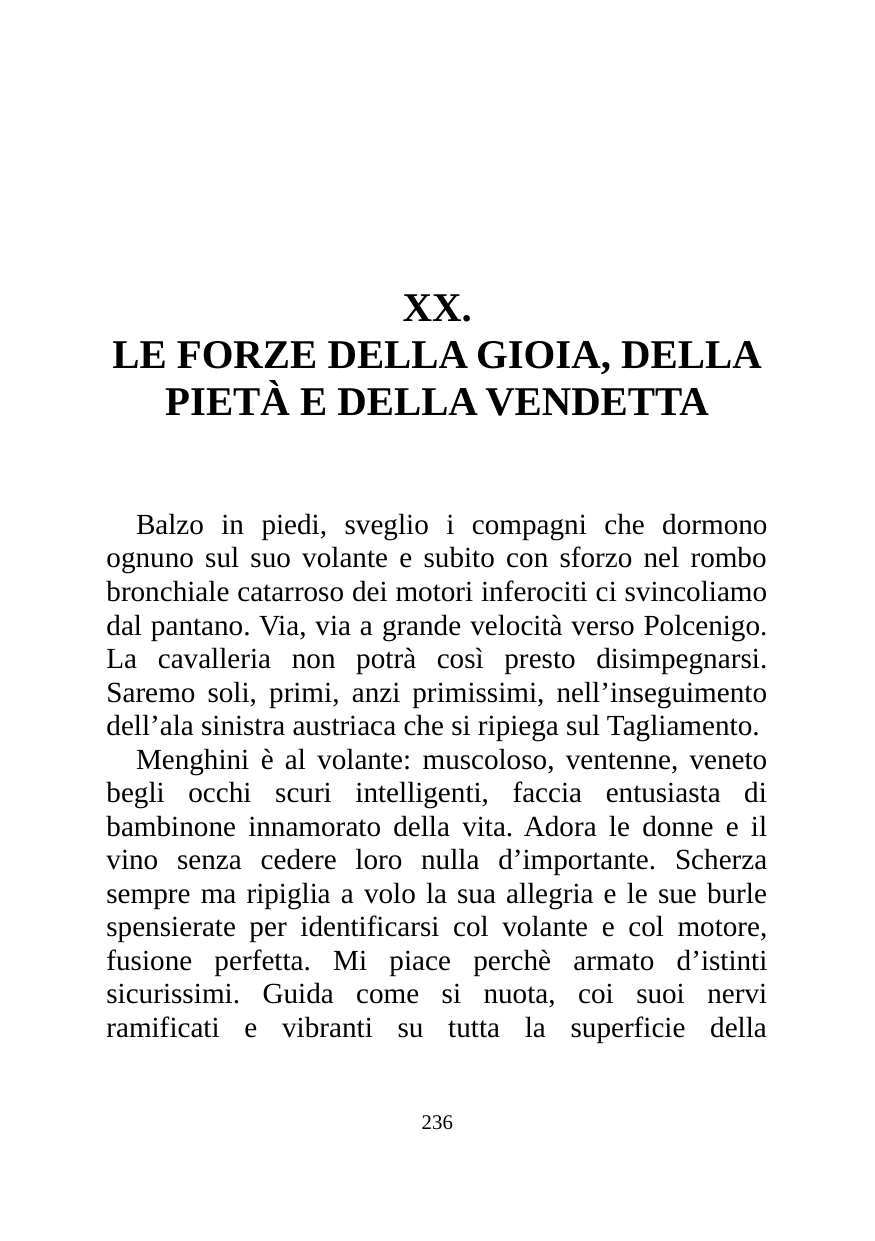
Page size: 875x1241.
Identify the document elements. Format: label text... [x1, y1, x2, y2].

text Menghini è al volante: muscoloso, ventenne, veneto begli occhi scuri intelligenti, faccia entusiasta di bambinone innamorato della vita. Adora le donne e il vino senza cedere loro nulla d’importante. Scherza sempre ma ripiglia a volo la sua allegria e le sue burle spensierate per identificarsi col volante e col motore, fusione perfetta. Mi piace perchè armato d’istinti sicurissimi. Guida come si nuota, coi suoi nervi ramificati e vibranti su tutta la superficie della [106, 742, 768, 1044]
text Balzo in piedi, sveglio i compagni che dormono ognuno sul suo volante e subito con sforzo nel rombo bronchiale catarroso dei motori inferociti ci svincoliamo dal pantano. Via, via a grande velocità verso Polcenigo. La cavalleria non potrà così presto disimpegnarsi. Saremo soli, primi, anzi primissimi, nell’inseguimento dell’ala sinistra austriaca che si ripiega sul Tagliamento. [106, 507, 768, 742]
subtitle XX. LE FORZE DELLA GIOIA, DELLA PIETÀ E DELLA VENDETTA [106, 283, 768, 424]
